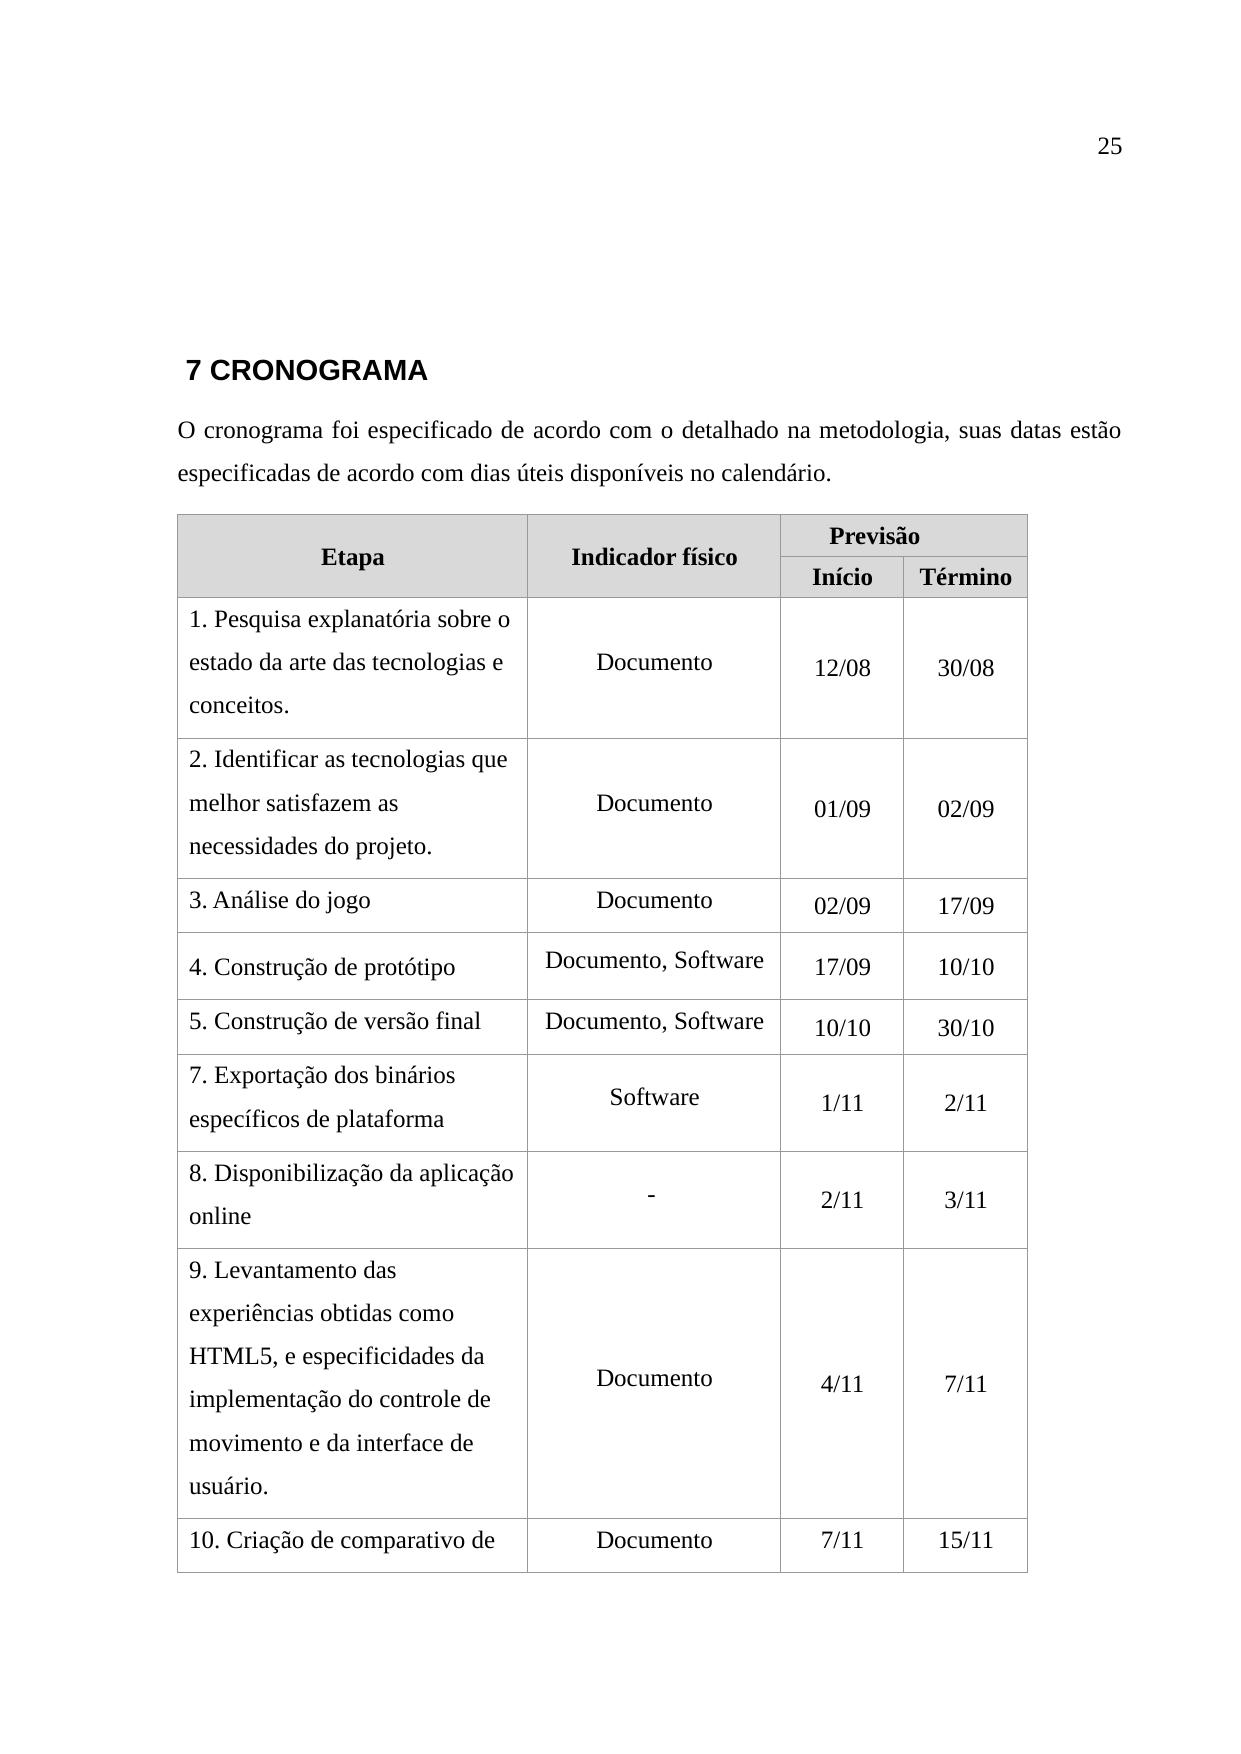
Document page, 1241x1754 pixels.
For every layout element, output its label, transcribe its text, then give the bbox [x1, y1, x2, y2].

table_cell 15/11 [904, 1519, 1027, 1572]
subtitle CRONOGRAMA [177, 353, 1122, 386]
table_cell 02/09 [904, 739, 1027, 878]
table_cell 2/11 [904, 1055, 1027, 1151]
table_cell Documento [528, 598, 780, 738]
table_cell Documento [528, 879, 780, 932]
table_cell 4. Construção de protótipo [178, 933, 527, 999]
table_cell 4/11 [781, 1249, 903, 1518]
table_cell 30/08 [904, 598, 1027, 738]
table_cell 10/10 [781, 1000, 903, 1053]
table_cell 12/08 [781, 598, 903, 738]
table_cell 2/11 [781, 1152, 903, 1248]
table_cell 8. Disponibilização da aplicação online [178, 1152, 527, 1248]
table_cell 10. Criação de comparativo de [178, 1519, 527, 1572]
table_cell Documento [528, 739, 780, 878]
table_cell 7/11 [904, 1249, 1027, 1518]
table_cell 02/09 [781, 879, 903, 932]
table_cell Documento [528, 1519, 780, 1572]
table_cell 30/10 [904, 1000, 1027, 1053]
table_header Indicador físico [528, 515, 780, 597]
table_cell 2. Identificar as tecnologias que melhor satisfazem as necessidades do projeto. [178, 739, 527, 878]
table_cell Documento, Software [528, 933, 780, 999]
text O cronograma foi especificado de acordo com o detalhado na metodologia, suas datas estão especificadas de acordo com dias úteis disponíveis no calendário. [177, 415, 1122, 487]
table_cell - [528, 1152, 780, 1248]
table_cell 1. Pesquisa explanatória sobre o estado da arte das tecnologias e conceitos. [178, 598, 527, 738]
table_header Etapa [178, 515, 527, 597]
table_cell Documento, Software [528, 1000, 780, 1053]
table_cell 01/09 [781, 739, 903, 878]
table_cell 3. Análise do jogo [178, 879, 527, 932]
table_cell 9. Levantamento das experiências obtidas como HTML5, e especificidades da implementação do controle de movimento e da interface de usuário. [178, 1249, 527, 1518]
table_cell 3/11 [904, 1152, 1027, 1248]
table_cell 7/11 [781, 1519, 903, 1572]
table_cell 10/10 [904, 933, 1027, 999]
table_cell Início [781, 557, 903, 597]
table_cell 5. Construção de versão final [178, 1000, 527, 1053]
table_header Previsão [781, 515, 1027, 556]
table_cell Software [528, 1055, 780, 1151]
table_cell Término [904, 557, 1027, 597]
table_cell 1/11 [781, 1055, 903, 1151]
table_cell 7. Exportação dos binários específicos de plataforma [178, 1055, 527, 1151]
table_cell 17/09 [904, 879, 1027, 932]
table_cell 17/09 [781, 933, 903, 999]
table_cell Documento [528, 1249, 780, 1518]
